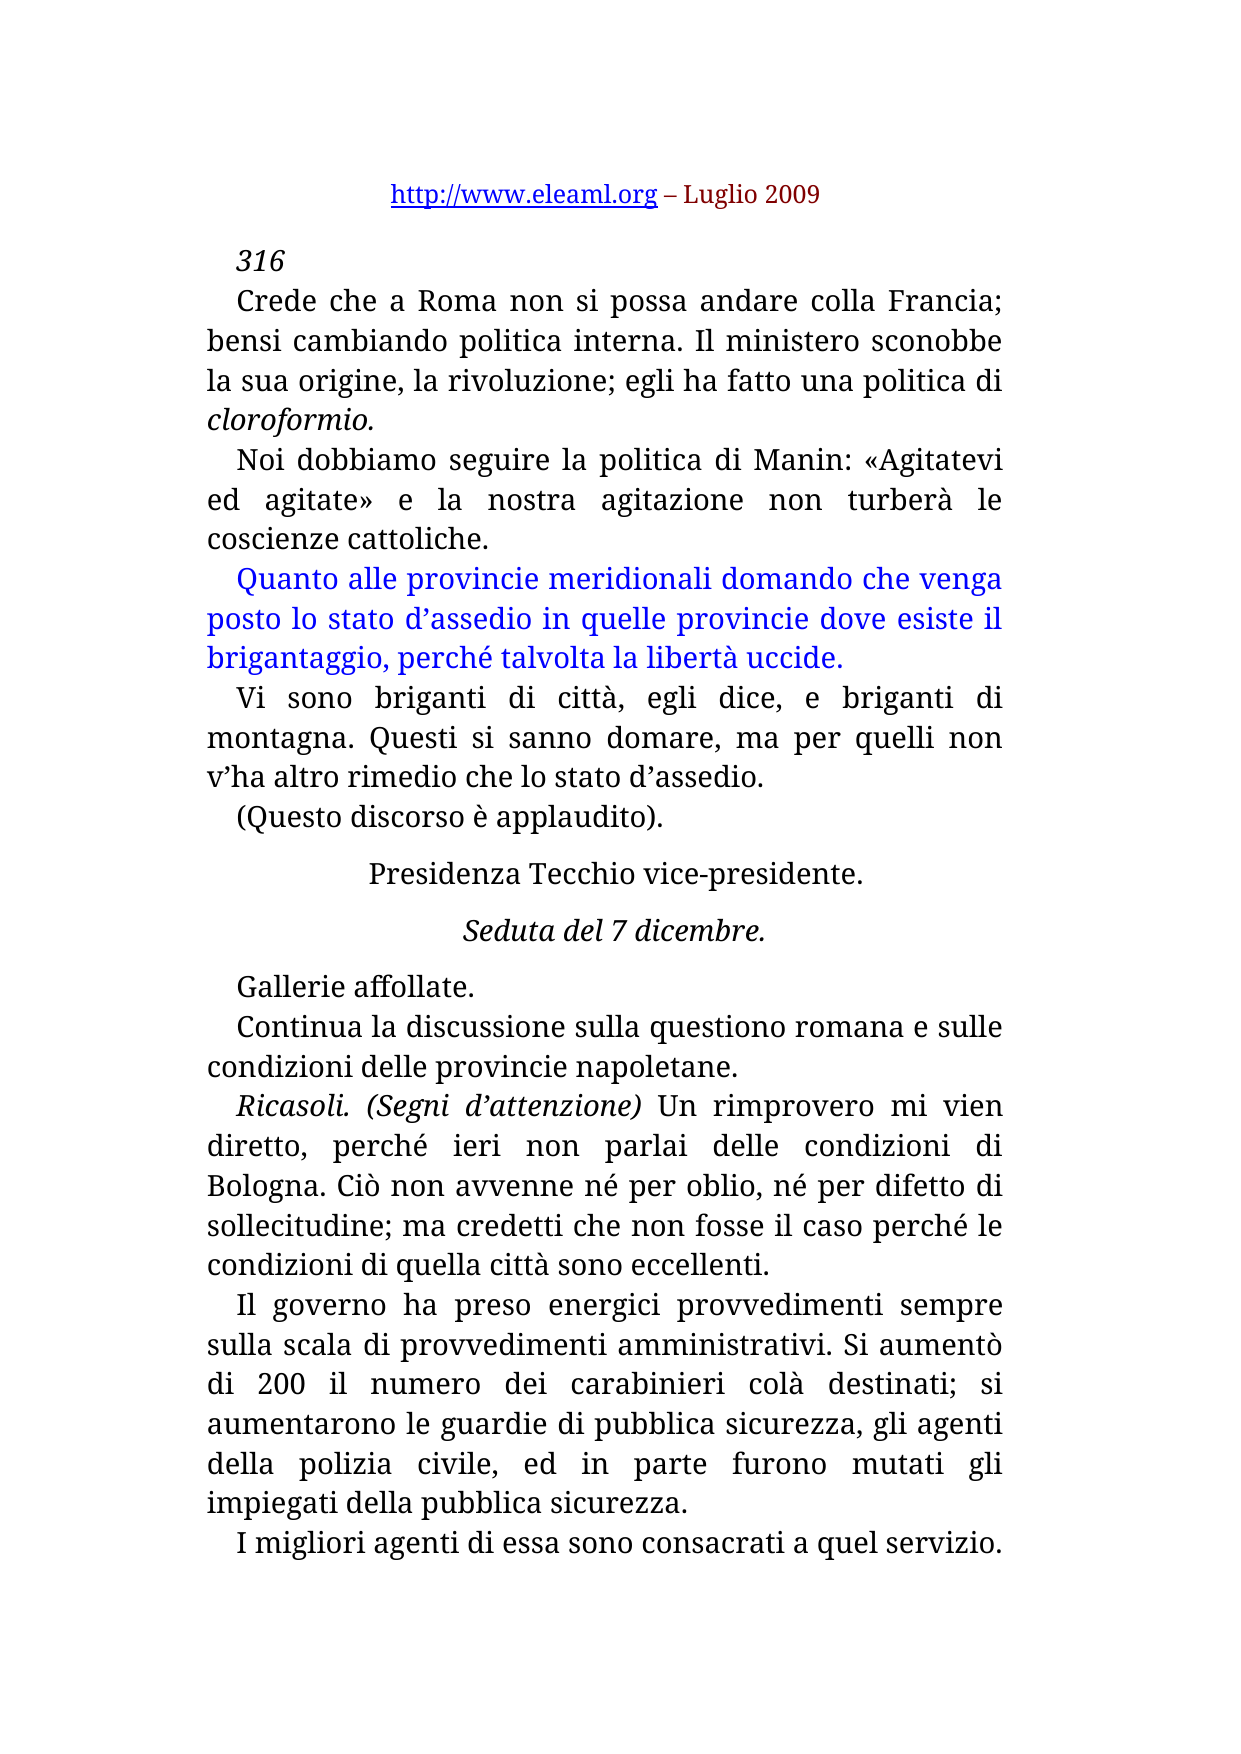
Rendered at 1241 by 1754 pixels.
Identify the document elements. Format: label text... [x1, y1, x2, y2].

text Vi sono briganti di città, egli dice, e briganti di montagna. Questi si sanno domare, ma per quelli non v’ha altro rimedio che lo stato d’assedio. [207, 677, 1004, 796]
text (Questo discorso è applaudito). [207, 796, 1004, 836]
text Il governo ha preso energici provvedimenti sempre sulla scala di provvedimenti amministrativi. Si aumentò di 200 il numero dei carabinieri colà destinati; si aumentarono le guardie di pubblica sicurezza, gli agenti della polizia civile, ed in parte furono mutati gli impiegati della pubblica sicurezza. [207, 1284, 1004, 1522]
text Crede che a Roma non si possa andare colla Francia; bensi cambiando politica interna. Il ministero sconobbe la sua origine, la rivoluzione; egli ha fatto una politica di cloroformio. [207, 280, 1004, 439]
text Presidenza Tecchio vice-presidente. [207, 853, 1004, 893]
text Gallerie affollate. [207, 967, 1004, 1006]
text Ricasoli. (Segni d’attenzione) Un rimprovero mi vien diretto, perché ieri non parlai delle condizioni di Bologna. Ciò non avvenne né per oblio, né per difetto di sollecitudine; ma credetti che non fosse il caso perché le condizioni di quella città sono eccellenti. [207, 1086, 1004, 1284]
text 316 [207, 241, 1004, 280]
text Quanto alle provincie meridionali domando che venga posto lo stato d’assedio in quelle provincie dove esiste il brigantaggio, perché talvolta la libertà uccide. [207, 558, 1004, 677]
text Continua la discussione sulla questiono romana e sulle condizioni delle provincie napoletane. [207, 1006, 1004, 1086]
text I migliori agenti di essa sono consacrati a quel servizio. [207, 1522, 1004, 1562]
text Noi dobbiamo seguire la politica di Manin: «Agitatevi ed agitate» e la nostra agitazione non turberà le coscienze cattoliche. [207, 439, 1004, 558]
text Seduta del 7 dicembre. [207, 910, 1004, 949]
